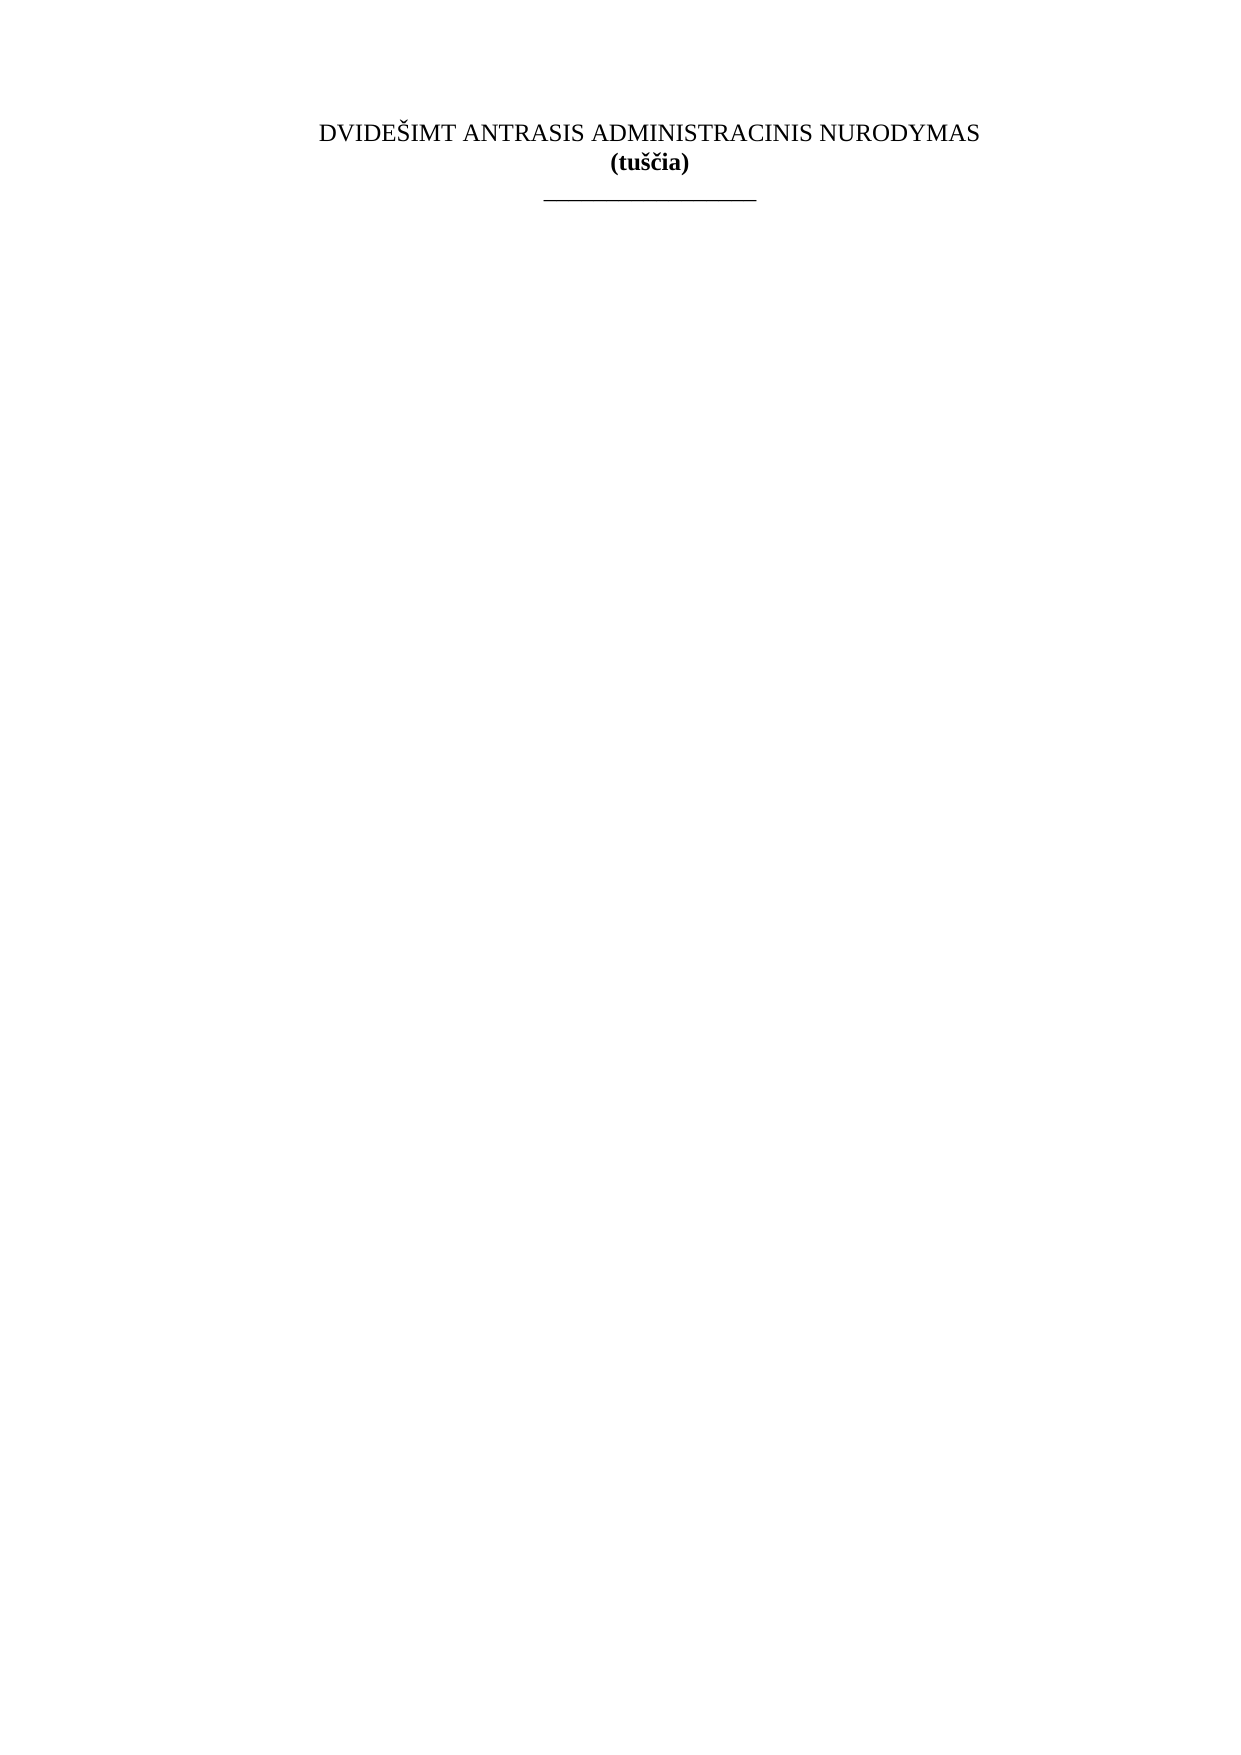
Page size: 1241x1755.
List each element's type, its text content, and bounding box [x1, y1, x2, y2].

text _________________ [177, 176, 1122, 204]
text (tuščia) [177, 147, 1122, 176]
text DVIDEŠIMT ANTRASIS ADMINISTRACINIS NURODYMAS [177, 118, 1122, 147]
